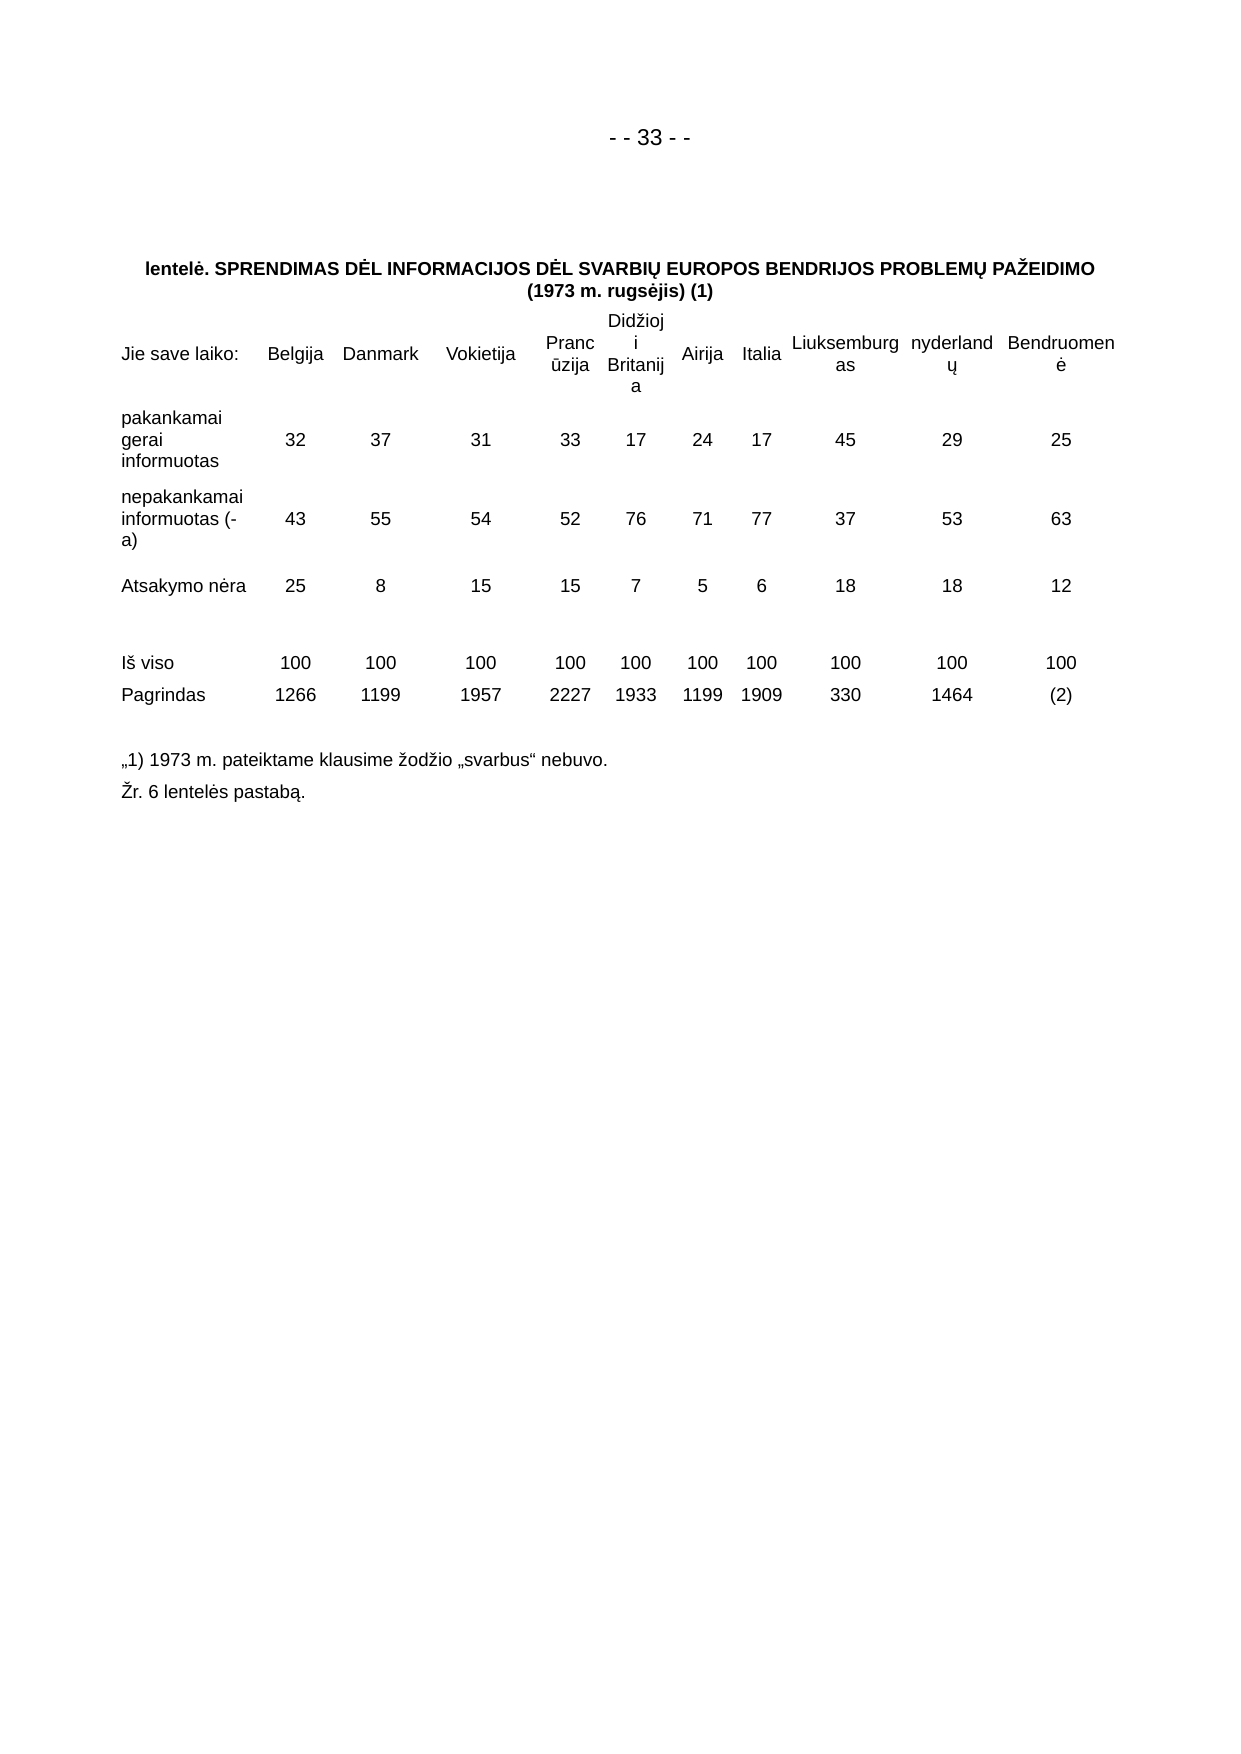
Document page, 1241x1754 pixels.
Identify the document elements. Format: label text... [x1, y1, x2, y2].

table_cell 12 [1000, 558, 1122, 614]
table_cell 100 [736, 646, 787, 679]
table_cell [736, 711, 787, 743]
table_cell [538, 614, 603, 646]
table_cell 15 [424, 558, 538, 614]
table_cell 15 [538, 558, 603, 614]
table_cell Bendruomenė [1000, 308, 1122, 399]
table_cell 18 [787, 558, 904, 614]
table_cell [424, 711, 538, 743]
table_cell [337, 614, 424, 646]
table_cell [904, 614, 1000, 646]
table_cell [118, 614, 253, 646]
table_cell (2) [1000, 679, 1122, 711]
table_cell 55 [337, 479, 424, 558]
table_cell [337, 711, 424, 743]
table_cell 1957 [424, 679, 538, 711]
table_cell 52 [538, 479, 603, 558]
table_cell 100 [669, 646, 736, 679]
table_cell 1266 [253, 679, 337, 711]
table_cell [904, 711, 1000, 743]
table_cell [253, 711, 337, 743]
table_cell 77 [736, 479, 787, 558]
table_cell [603, 614, 669, 646]
table_cell 100 [538, 646, 603, 679]
table_cell 53 [904, 479, 1000, 558]
table_cell [603, 711, 669, 743]
table_cell Didžioji Britanija [603, 308, 669, 399]
table_cell [538, 711, 603, 743]
table_header lentelė. SPRENDIMAS DĖL INFORMACIJOS DĖL SVARBIŲ EUROPOS BENDRIJOS PROBLEMŲ PAŽEIDIMO (1973 m. rugsėjis) (1) [118, 252, 1122, 307]
table_cell 100 [904, 646, 1000, 679]
table_cell Airija [669, 308, 736, 399]
table_cell Danmark [337, 308, 424, 399]
table_cell Belgija [253, 308, 337, 399]
table_cell Žr. 6 lentelės pastabą. [118, 776, 1122, 808]
table_cell 45 [787, 400, 904, 479]
table_cell [424, 614, 538, 646]
table_cell nepakankamai informuotas (-a) [118, 479, 253, 558]
table_cell Italia [736, 308, 787, 399]
table_cell [118, 711, 253, 743]
table_cell 31 [424, 400, 538, 479]
table_cell 17 [736, 400, 787, 479]
table_cell Liuksemburgas [787, 308, 904, 399]
table_cell Jie save laiko: [118, 308, 253, 399]
table_cell [736, 614, 787, 646]
table_cell [1000, 614, 1122, 646]
table_cell 100 [1000, 646, 1122, 679]
table_cell 54 [424, 479, 538, 558]
table_cell Prancūzija [538, 308, 603, 399]
table_cell 37 [787, 479, 904, 558]
table_cell [1000, 711, 1122, 743]
table_cell 18 [904, 558, 1000, 614]
table_cell 32 [253, 400, 337, 479]
table_cell 5 [669, 558, 736, 614]
table_cell 100 [253, 646, 337, 679]
table_cell 24 [669, 400, 736, 479]
table_cell Vokietija [424, 308, 538, 399]
table_cell 63 [1000, 479, 1122, 558]
table_cell [787, 614, 904, 646]
table_cell 7 [603, 558, 669, 614]
table_cell nyderlandų [904, 308, 1000, 399]
table_cell 76 [603, 479, 669, 558]
table_cell 1199 [337, 679, 424, 711]
table_cell 1909 [736, 679, 787, 711]
table_cell [787, 711, 904, 743]
table_cell Atsakymo nėra [118, 558, 253, 614]
table_cell Pagrindas [118, 679, 253, 711]
table_cell Iš viso [118, 646, 253, 679]
table_cell 71 [669, 479, 736, 558]
table_cell 6 [736, 558, 787, 614]
table_cell 37 [337, 400, 424, 479]
table_cell 43 [253, 479, 337, 558]
table_cell 25 [253, 558, 337, 614]
table_cell 100 [424, 646, 538, 679]
table_cell [669, 711, 736, 743]
table_cell 17 [603, 400, 669, 479]
table_cell pakankamai gerai informuotas [118, 400, 253, 479]
table_cell 1199 [669, 679, 736, 711]
table_cell 330 [787, 679, 904, 711]
table_cell 25 [1000, 400, 1122, 479]
table_cell 1464 [904, 679, 1000, 711]
table_cell 8 [337, 558, 424, 614]
table_cell 100 [337, 646, 424, 679]
table_cell 29 [904, 400, 1000, 479]
table_cell [669, 614, 736, 646]
table_cell 100 [787, 646, 904, 679]
table_cell 100 [603, 646, 669, 679]
table_cell 2227 [538, 679, 603, 711]
table_cell „1) 1973 m. pateiktame klausime žodžio „svarbus“ nebuvo. [118, 744, 1122, 776]
table_cell [253, 614, 337, 646]
table_cell 1933 [603, 679, 669, 711]
table_cell 33 [538, 400, 603, 479]
